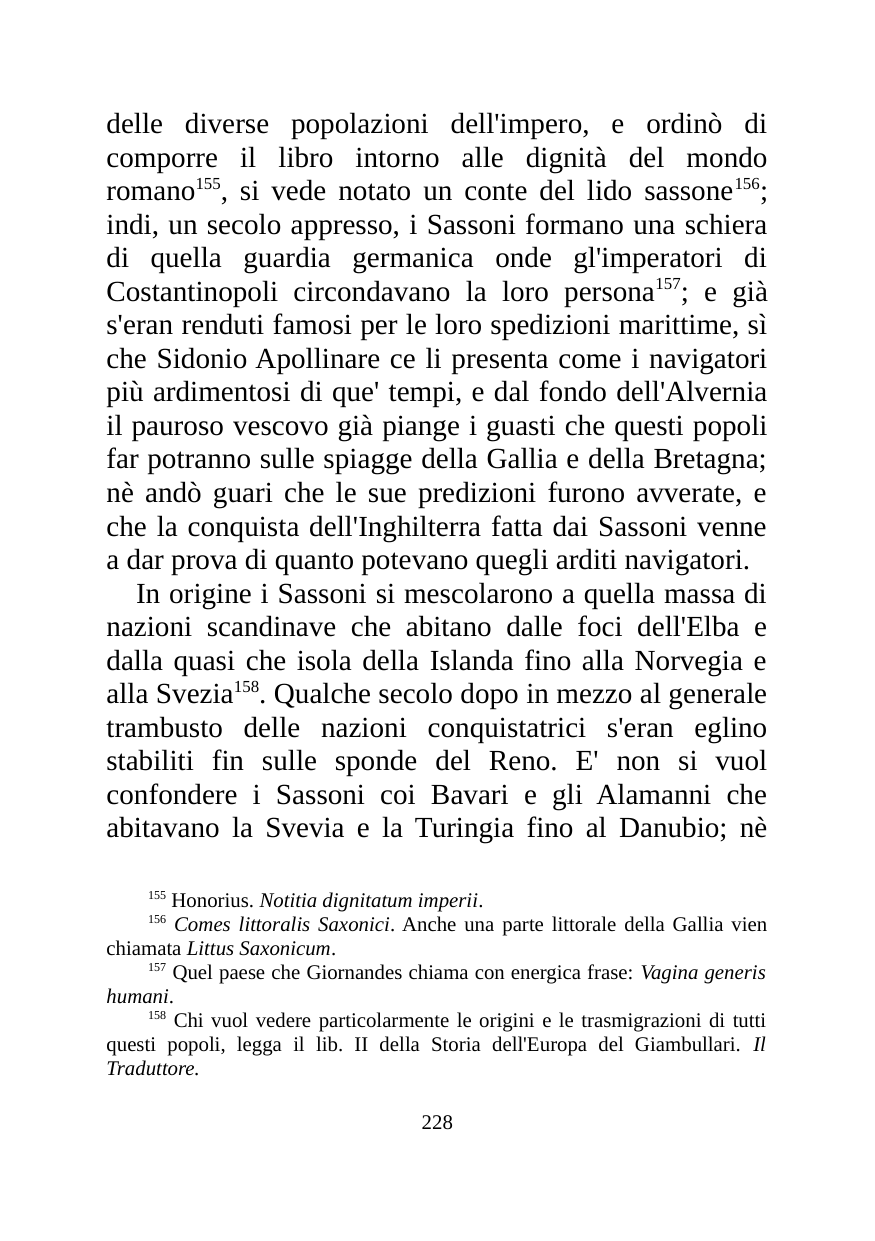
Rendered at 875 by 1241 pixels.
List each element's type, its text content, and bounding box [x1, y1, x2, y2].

text Quel paese che Giornandes chiama con energica frase: Vagina generis humani. [106, 960, 768, 1008]
text Comes littoralis Saxonici. Anche una parte littorale della Gallia vien chiamata Littus Saxonicum. [106, 912, 768, 960]
text Honorius. Notitia dignitatum imperii. [106, 888, 768, 912]
text Chi vuol vedere particolarmente le origini e le trasmigrazioni di tutti questi popoli, legga il lib. II della Storia dell'Europa del Giambullari. Il Traduttore. [106, 1008, 768, 1080]
text In origine i Sassoni si mescolarono a quella massa di nazioni scandinave che abitano dalle foci dell'Elba e dalla quasi che isola della Islanda fino alla Norvegia e alla Svezia. Qualche secolo dopo in mezzo al generale trambusto delle nazioni conquistatrici s'eran eglino stabiliti fin sulle sponde del Reno. E' non si vuol confondere i Sassoni coi Bavari e gli Alamanni che abitavano la Svevia e la Turingia fino al Danubio; nè [106, 576, 768, 844]
text delle diverse popolazioni dell'impero, e ordinò di comporre il libro intorno alle dignità del mondo romano, si vede notato un conte del lido sassone; indi, un secolo appresso, i Sassoni formano una schiera di quella guardia germanica onde gl'imperatori di Costantinopoli circondavano la loro persona; e già s'eran renduti famosi per le loro spedizioni marittime, sì che Sidonio Apollinare ce li presenta come i navigatori più ardimentosi di que' tempi, e dal fondo dell'Alvernia il pauroso vescovo già piange i guasti che questi popoli far potranno sulle spiagge della Gallia e della Bretagna; nè andò guari che le sue predizioni furono avverate, e che la conquista dell'Inghilterra fatta dai Sassoni venne a dar prova di quanto potevano quegli arditi navigatori. [106, 106, 768, 576]
